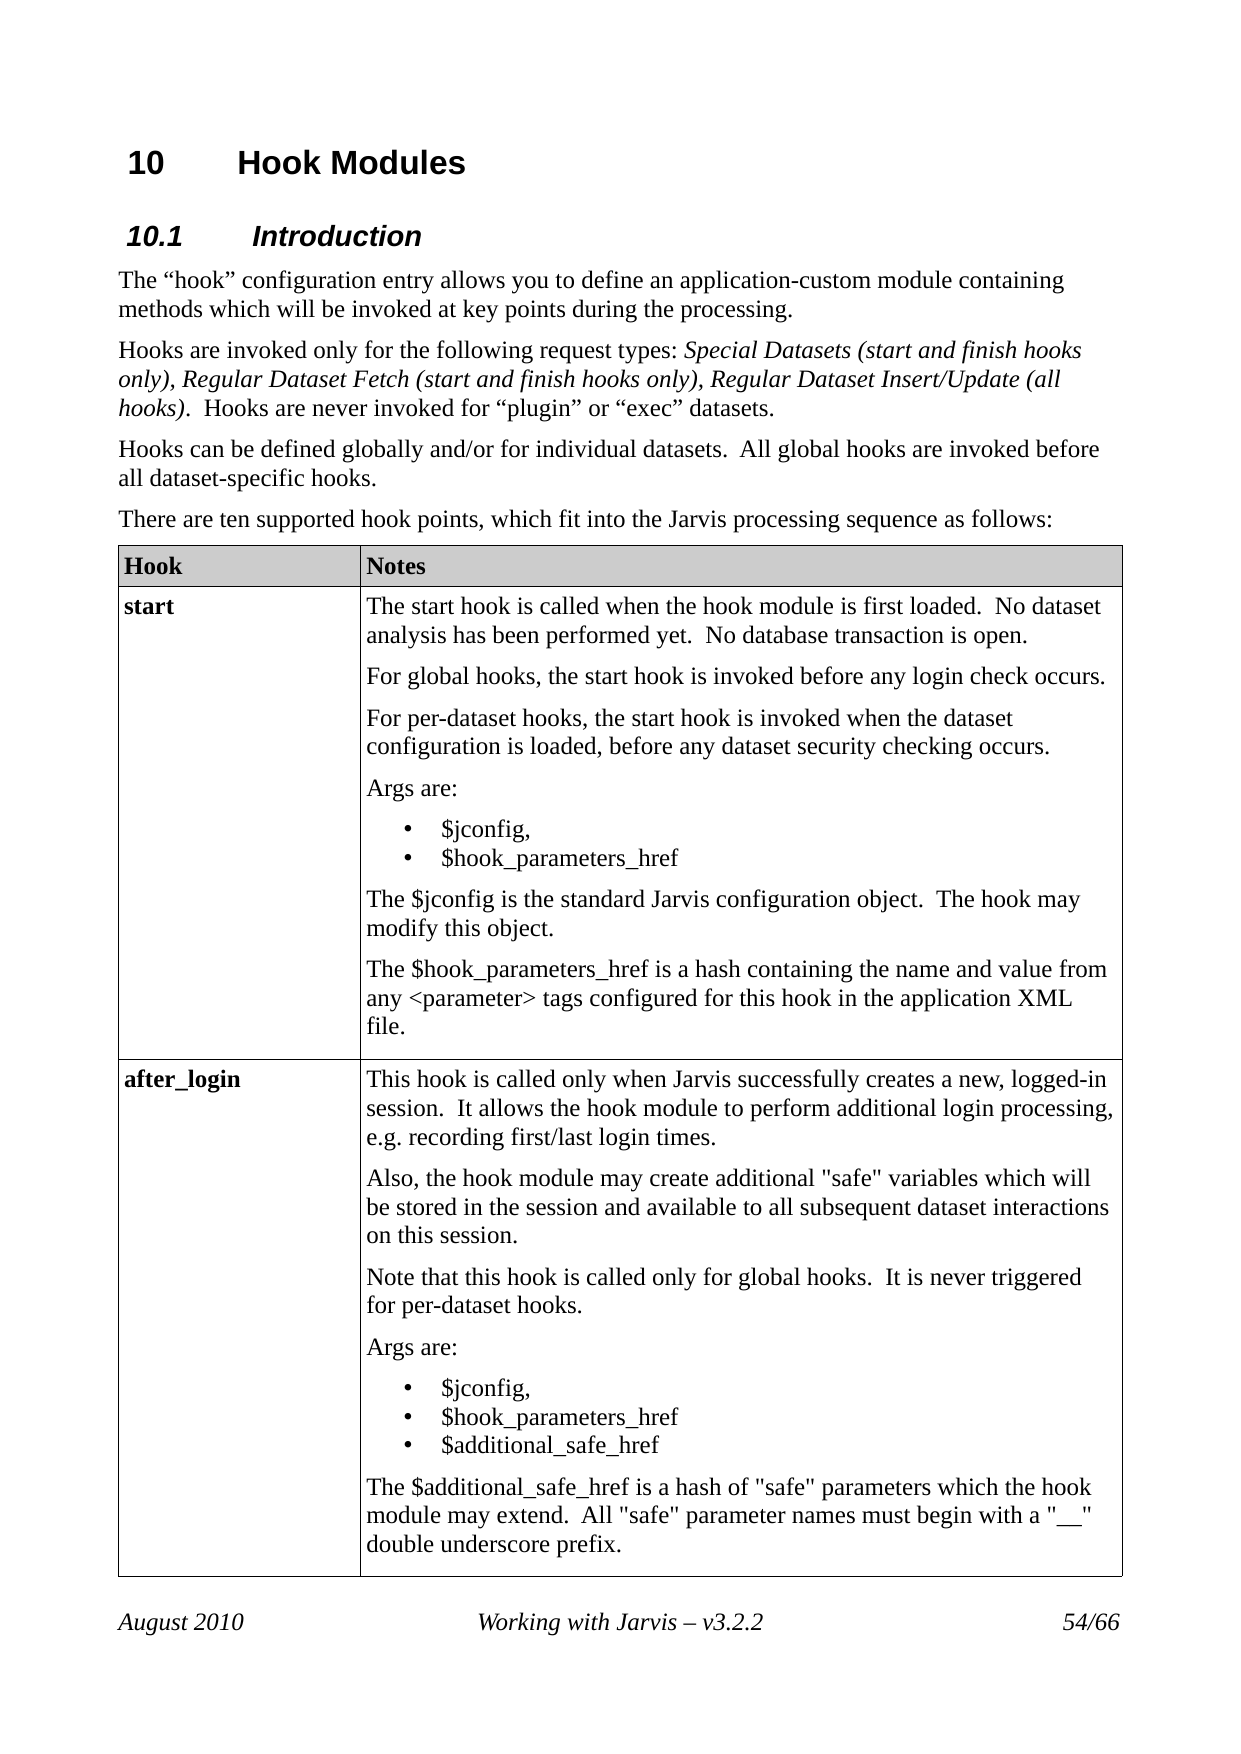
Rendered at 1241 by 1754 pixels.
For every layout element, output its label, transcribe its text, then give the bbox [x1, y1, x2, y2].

subtitle Hook Modules [118, 143, 1122, 182]
subtitle Introduction [118, 219, 1122, 253]
text The “hook” configuration entry allows you to define an application-custom module containing methods which will be invoked at key points during the processing. [118, 265, 1122, 323]
table_header Hook [119, 546, 360, 586]
table_cell start [119, 587, 360, 1058]
table_cell The start hook is called when the hook module is first loaded. No dataset analysis has been performed yet. No database transaction is open. For global hooks, the start hook is invoked before any login check occurs. For per-dataset hooks, the start hook is invoked when the dataset configuration is loaded, before any dataset security checking occurs. Args are: $jconfig, $hook_parameters_href The $jconfig is the standard Jarvis configuration object. The hook may modify this object. The $hook_parameters_href is a hash containing the name and value from any <parameter> tags configured for this hook in the application XML file. [361, 587, 1122, 1058]
text There are ten supported hook points, which fit into the Jarvis processing sequence as follows: [118, 504, 1122, 533]
text Hooks are invoked only for the following request types: Special Datasets (start and finish hooks only), Regular Dataset Fetch (start and finish hooks only), Regular Dataset Insert/Update (all hooks). Hooks are never invoked for “plugin” or “exec” datasets. [118, 335, 1122, 422]
table_header Notes [361, 546, 1122, 586]
table_cell This hook is called only when Jarvis successfully creates a new, logged-in session. It allows the hook module to perform additional login processing, e.g. recording first/last login times. Also, the hook module may create additional "safe" variables which will be stored in the session and available to all subsequent dataset interactions on this session. Note that this hook is called only for global hooks. It is never triggered for per-dataset hooks. Args are: $jconfig, $hook_parameters_href $additional_safe_href The $additional_safe_href is a hash of "safe" parameters which the hook module may extend. All "safe" parameter names must begin with a "__" double underscore prefix. [361, 1060, 1122, 1576]
table_cell after_login [119, 1060, 360, 1576]
text Hooks can be defined globally and/or for individual datasets. All global hooks are invoked before all dataset-specific hooks. [118, 434, 1122, 492]
